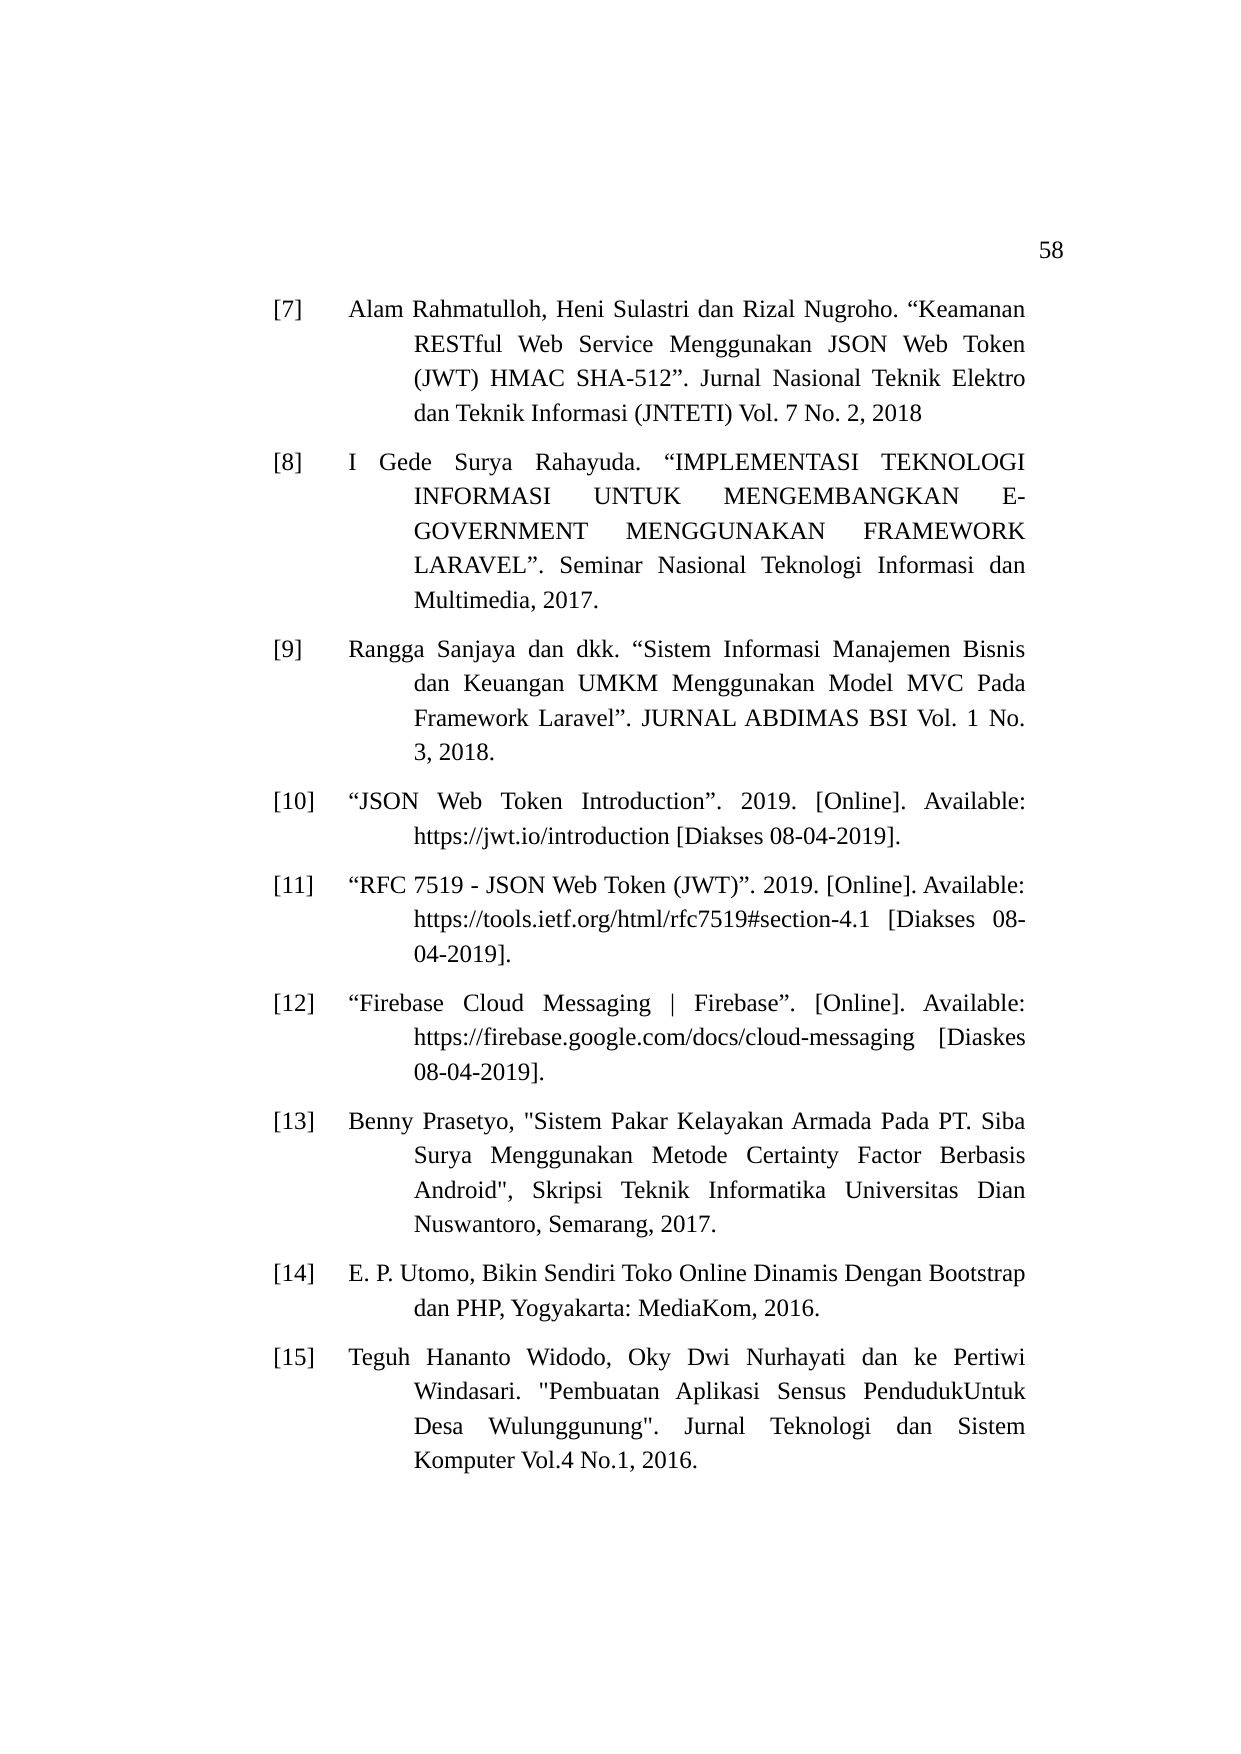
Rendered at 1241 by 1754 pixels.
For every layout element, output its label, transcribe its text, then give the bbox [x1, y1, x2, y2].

list “Firebase Cloud Messaging | Firebase”. [Online]. Available: https://firebase.google.com/docs/cloud-messaging [Diaskes 08-04-2019]. [273, 988, 1026, 1086]
list “JSON Web Token Introduction”. 2019. [Online]. Available: https://jwt.io/introduction [Diakses 08-04-2019]. [273, 786, 1026, 849]
list “RFC 7519 - JSON Web Token (JWT)”. 2019. [Online]. Available: https://tools.ietf.org/html/rfc7519#section-4.1 [Diakses 08-04-2019]. [273, 870, 1026, 967]
list E. P. Utomo, Bikin Sendiri Toko Online Dinamis Dengan Bootstrap dan PHP, Yogyakarta: MediaKom, 2016. [273, 1258, 1026, 1322]
list Alam Rahmatulloh, Heni Sulastri dan Rizal Nugroho. “Keamanan RESTful Web Service Menggunakan JSON Web Token (JWT) HMAC SHA-512”. Jurnal Nasional Teknik Elektro dan Teknik Informasi (JNTETI) Vol. 7 No. 2, 2018 [273, 294, 1026, 426]
list Benny Prasetyo, "Sistem Pakar Kelayakan Armada Pada PT. Siba Surya Menggunakan Metode Certainty Factor Berbasis Android", Skripsi Teknik Informatika Universitas Dian Nuswantoro, Semarang, 2017. [273, 1106, 1026, 1238]
list Teguh Hananto Widodo, Oky Dwi Nurhayati dan ke Pertiwi Windasari. "Pembuatan Aplikasi Sensus PendudukUntuk Desa Wulunggunung". Jurnal Teknologi dan Sistem Komputer Vol.4 No.1, 2016. [273, 1342, 1026, 1474]
list Rangga Sanjaya dan dkk. “Sistem Informasi Manajemen Bisnis dan Keuangan UMKM Menggunakan Model MVC Pada Framework Laravel”. JURNAL ABDIMAS BSI Vol. 1 No. 3, 2018. [273, 634, 1026, 766]
list I Gede Surya Rahayuda. “IMPLEMENTASI TEKNOLOGI INFORMASI UNTUK MENGEMBANGKAN E-GOVERNMENT MENGGUNAKAN FRAMEWORK LARAVEL”. Seminar Nasional Teknologi Informasi dan Multimedia, 2017. [273, 447, 1026, 613]
